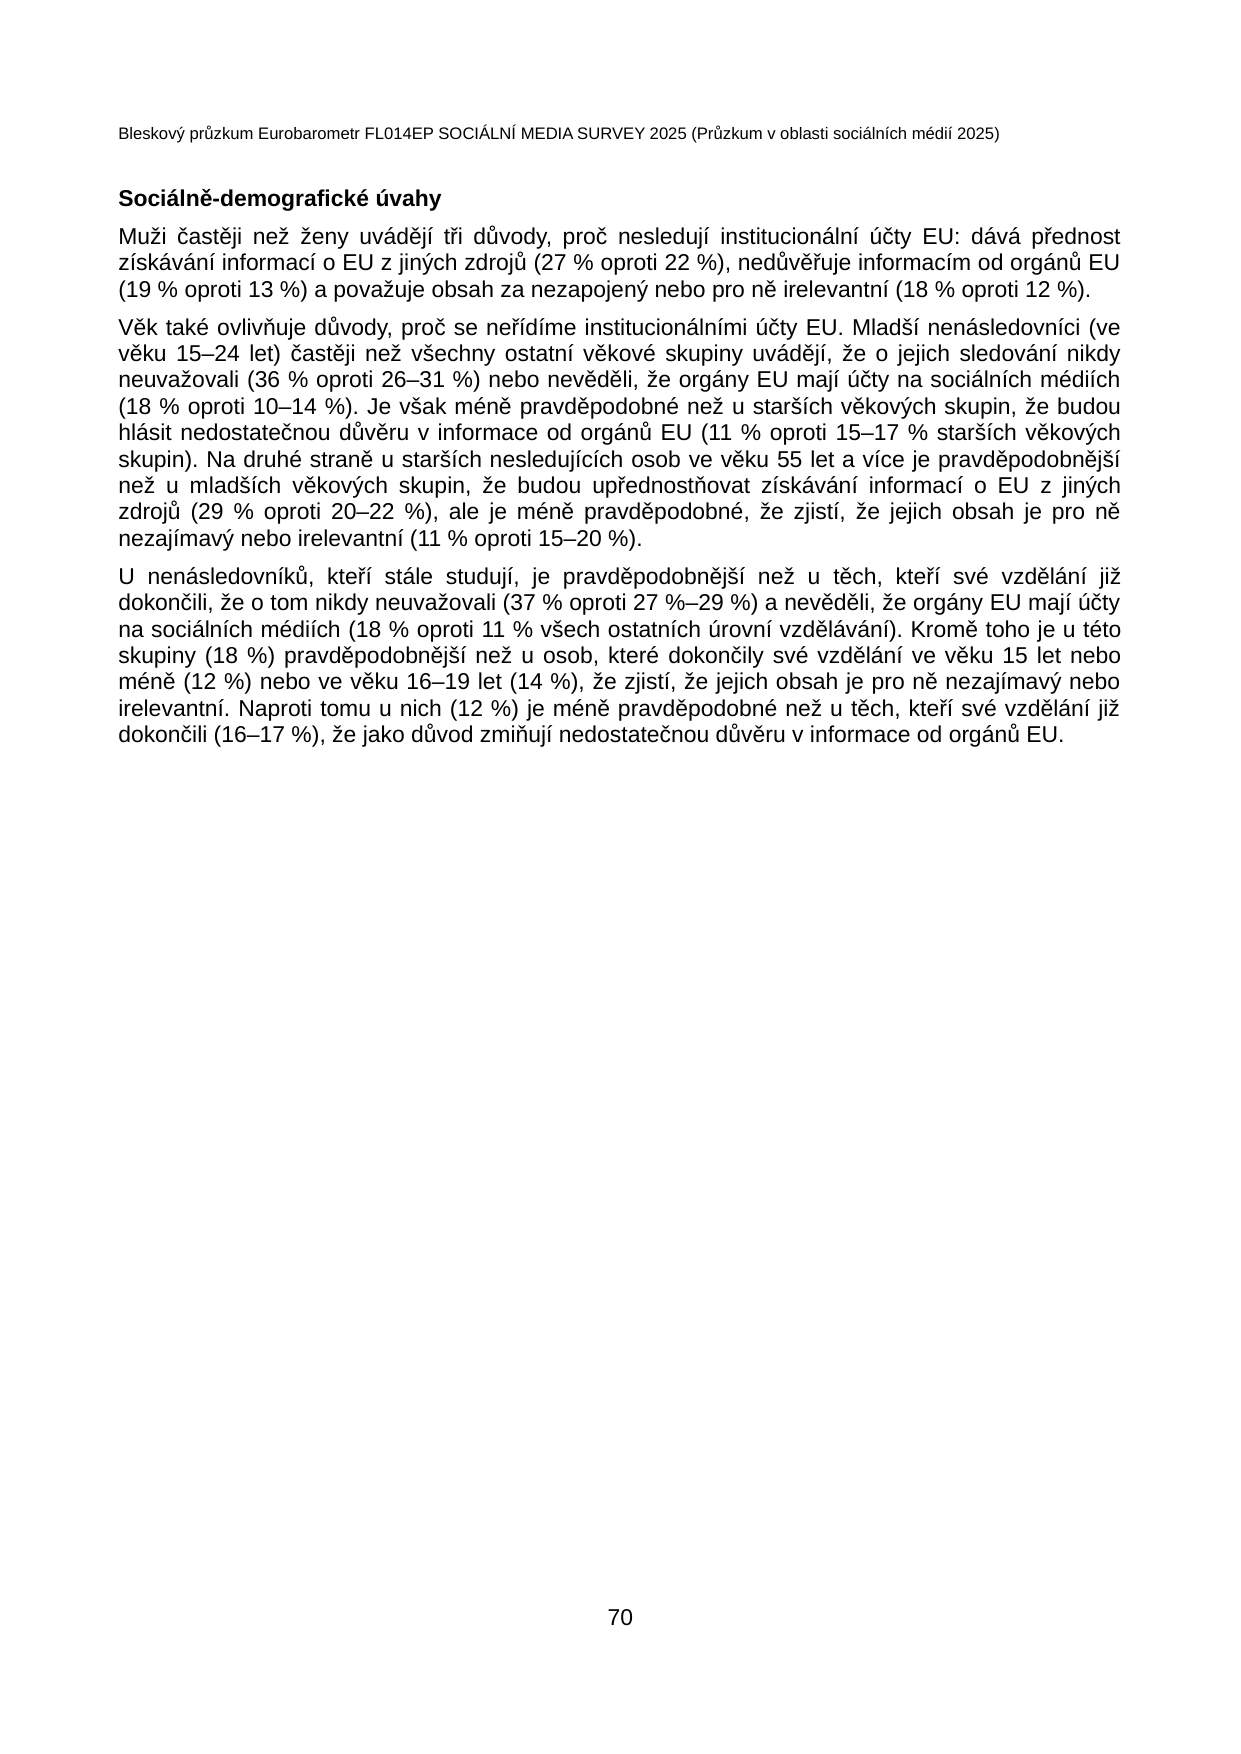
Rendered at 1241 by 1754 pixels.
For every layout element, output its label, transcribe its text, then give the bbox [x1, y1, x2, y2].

text Muži častěji než ženy uvádějí tři důvody, proč nesledují institucionální účty EU: dává přednost získávání informací o EU z jiných zdrojů (27 % oproti 22 %), nedůvěřuje informacím od orgánů EU (19 % oproti 13 %) a považuje obsah za nezapojený nebo pro ně irelevantní (18 % oproti 12 %). [118, 223, 1122, 302]
text Věk také ovlivňuje důvody, proč se neřídíme institucionálními účty EU. Mladší nenásledovníci (ve věku 15–24 let) častěji než všechny ostatní věkové skupiny uvádějí, že o jejich sledování nikdy neuvažovali (36 % oproti 26–31 %) nebo nevěděli, že orgány EU mají účty na sociálních médiích (18 % oproti 10–14 %). Je však méně pravděpodobné než u starších věkových skupin, že budou hlásit nedostatečnou důvěru v informace od orgánů EU (11 % oproti 15–17 % starších věkových skupin). Na druhé straně u starších nesledujících osob ve věku 55 let a více je pravděpodobnější než u mladších věkových skupin, že budou upřednostňovat získávání informací o EU z jiných zdrojů (29 % oproti 20–22 %), ale je méně pravděpodobné, že zjistí, že jejich obsah je pro ně nezajímavý nebo irelevantní (11 % oproti 15–20 %). [118, 314, 1122, 551]
text Sociálně-demografické úvahy [118, 184, 1122, 211]
text U nenásledovníků, kteří stále studují, je pravděpodobnější než u těch, kteří své vzdělání již dokončili, že o tom nikdy neuvažovali (37 % oproti 27 %–29 %) a nevěděli, že orgány EU mají účty na sociálních médiích (18 % oproti 11 % všech ostatních úrovní vzdělávání). Kromě toho je u této skupiny (18 %) pravděpodobnější než u osob, které dokončily své vzdělání ve věku 15 let nebo méně (12 %) nebo ve věku 16–19 let (14 %), že zjistí, že jejich obsah je pro ně nezajímavý nebo irelevantní. Naproti tomu u nich (12 %) je méně pravděpodobné než u těch, kteří své vzdělání již dokončili (16–17 %), že jako důvod zmiňují nedostatečnou důvěru v informace od orgánů EU. [118, 563, 1122, 747]
